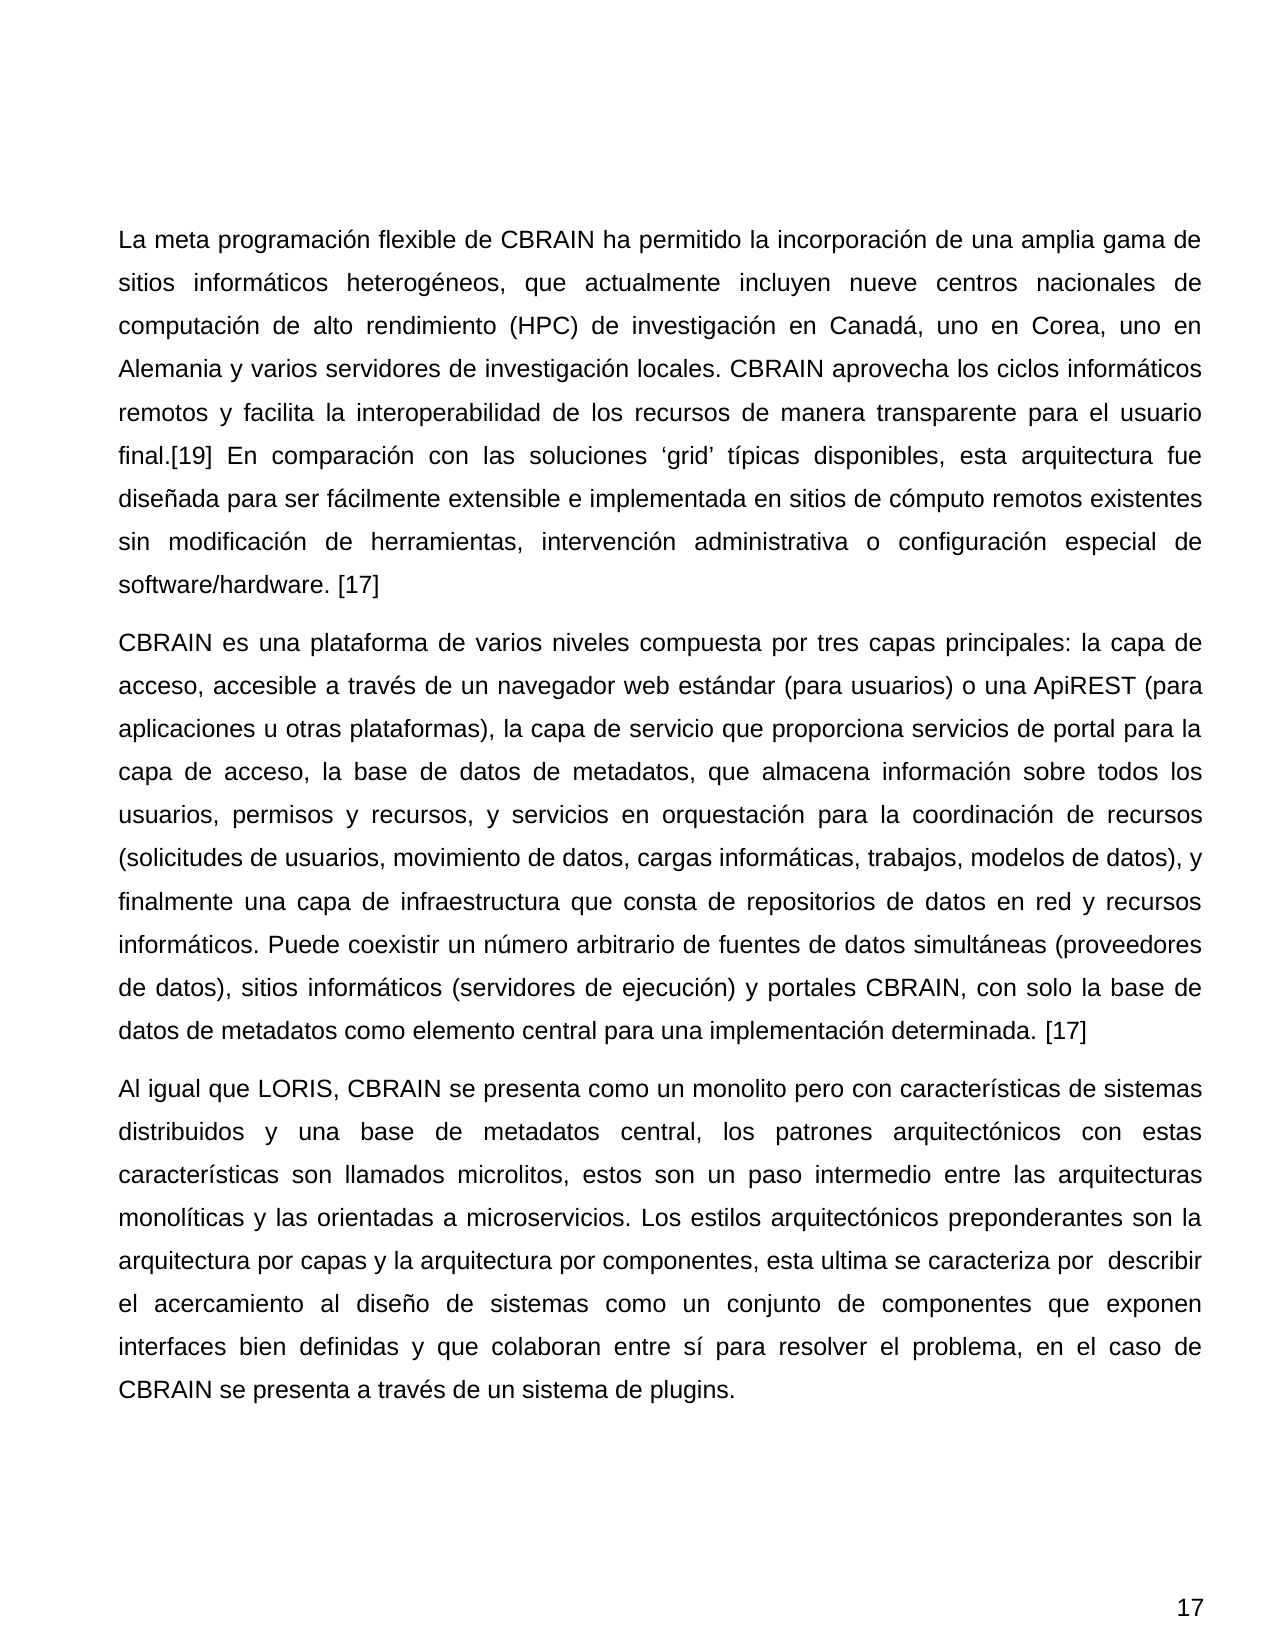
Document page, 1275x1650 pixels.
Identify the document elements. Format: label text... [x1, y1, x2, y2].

text CBRAIN es una plataforma de varios niveles compuesta por tres capas principales: la capa de acceso, accesible a través de un navegador web estándar (para usuarios) o una ApiREST (para aplicaciones u otras plataformas), la capa de servicio que proporciona servicios de portal para la capa de acceso, la base de datos de metadatos, que almacena información sobre todos los usuarios, permisos y recursos, y servicios en orquestación para la coordinación de recursos (solicitudes de usuarios, movimiento de datos, cargas informáticas, trabajos, modelos de datos), y finalmente una capa de infraestructura que consta de repositorios de datos en red y recursos informáticos. Puede coexistir un número arbitrario de fuentes de datos simultáneas (proveedores de datos), sitios informáticos (servidores de ejecución) y portales CBRAIN, con solo la base de datos de metadatos como elemento central para una implementación determinada. [17] [118, 628, 1204, 1044]
text Al igual que LORIS, CBRAIN se presenta como un monolito pero con características de sistemas distribuidos y una base de metadatos central, los patrones arquitectónicos con estas características son llamados microlitos, estos son un paso intermedio entre las arquitecturas monolíticas y las orientadas a microservicios. Los estilos arquitectónicos preponderantes son la arquitectura por capas y la arquitectura por componentes, esta ultima se caracteriza por describir el acercamiento al diseño de sistemas como un conjunto de componentes que exponen interfaces bien definidas y que colaboran entre sí para resolver el problema, en el caso de CBRAIN se presenta a través de un sistema de plugins. [118, 1073, 1204, 1404]
text La meta programación flexible de CBRAIN ha permitido la incorporación de una amplia gama de sitios informáticos heterogéneos, que actualmente incluyen nueve centros nacionales de computación de alto rendimiento (HPC) de investigación en Canadá, uno en Corea, uno en Alemania y varios servidores de investigación locales. CBRAIN aprovecha los ciclos informáticos remotos y facilita la interoperabilidad de los recursos de manera transparente para el usuario final.[19] En comparación con las soluciones ‘grid’ típicas disponibles, esta arquitectura fue diseñada para ser fácilmente extensible e implementada en sitios de cómputo remotos existentes sin modificación de herramientas, intervención administrativa o configuración especial de software/hardware. [17] [118, 225, 1204, 599]
